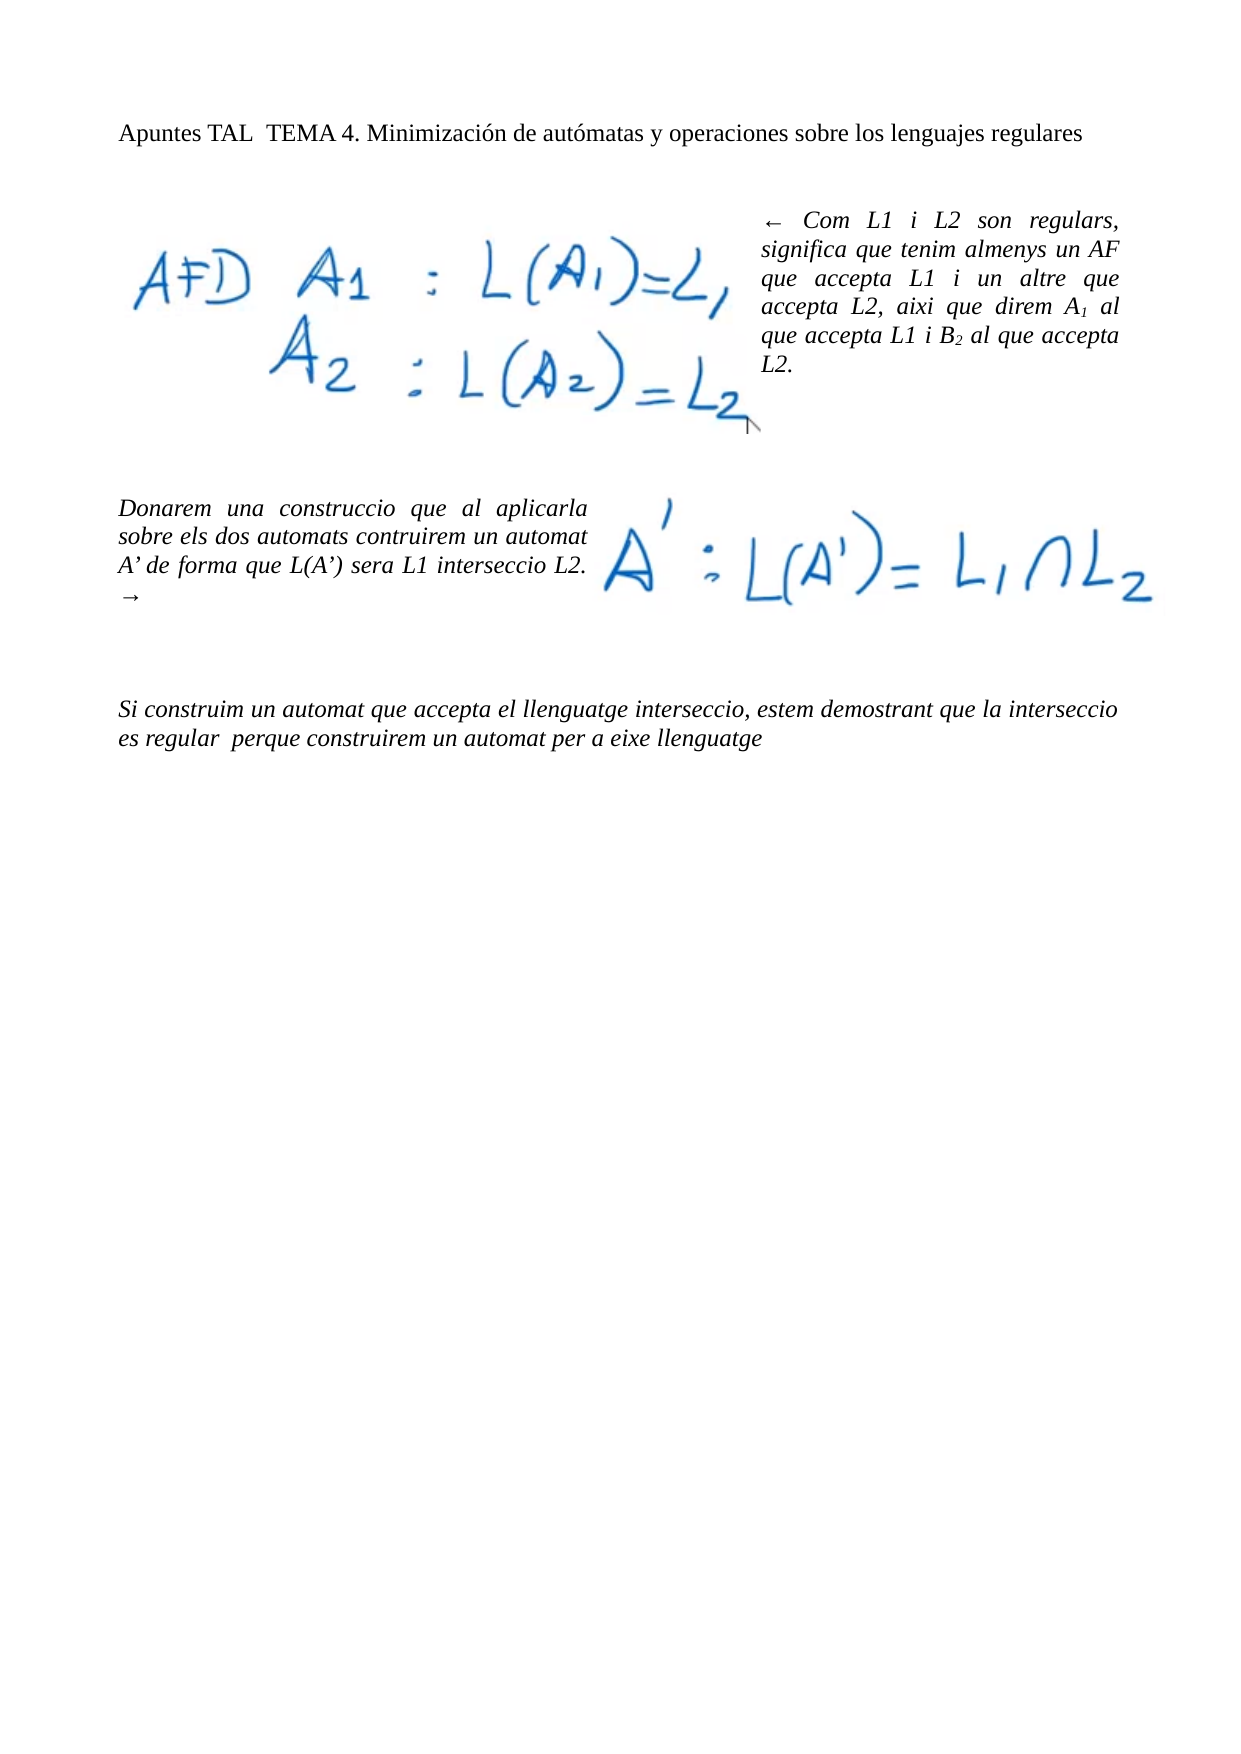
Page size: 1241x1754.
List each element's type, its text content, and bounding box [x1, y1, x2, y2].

text ← Com L1 i L2 son regulars, significa que tenim almenys un AF que accepta L1 i un altre que accepta L2, aixi que direm A1 al que accepta L1 i B2 al que accepta L2. [761, 205, 1122, 378]
text Donarem una construccio que al aplicarla sobre els dos automats contruirem un automat A’ de forma que L(A’) sera L1 interseccio L2. → [118, 493, 590, 608]
picture [590, 484, 1166, 616]
text Si construim un automat que accepta el llenguatge interseccio, estem demostrant que la interseccio es regular perque construirem un automat per a eixe llenguatge [118, 694, 1122, 751]
picture [113, 205, 761, 434]
